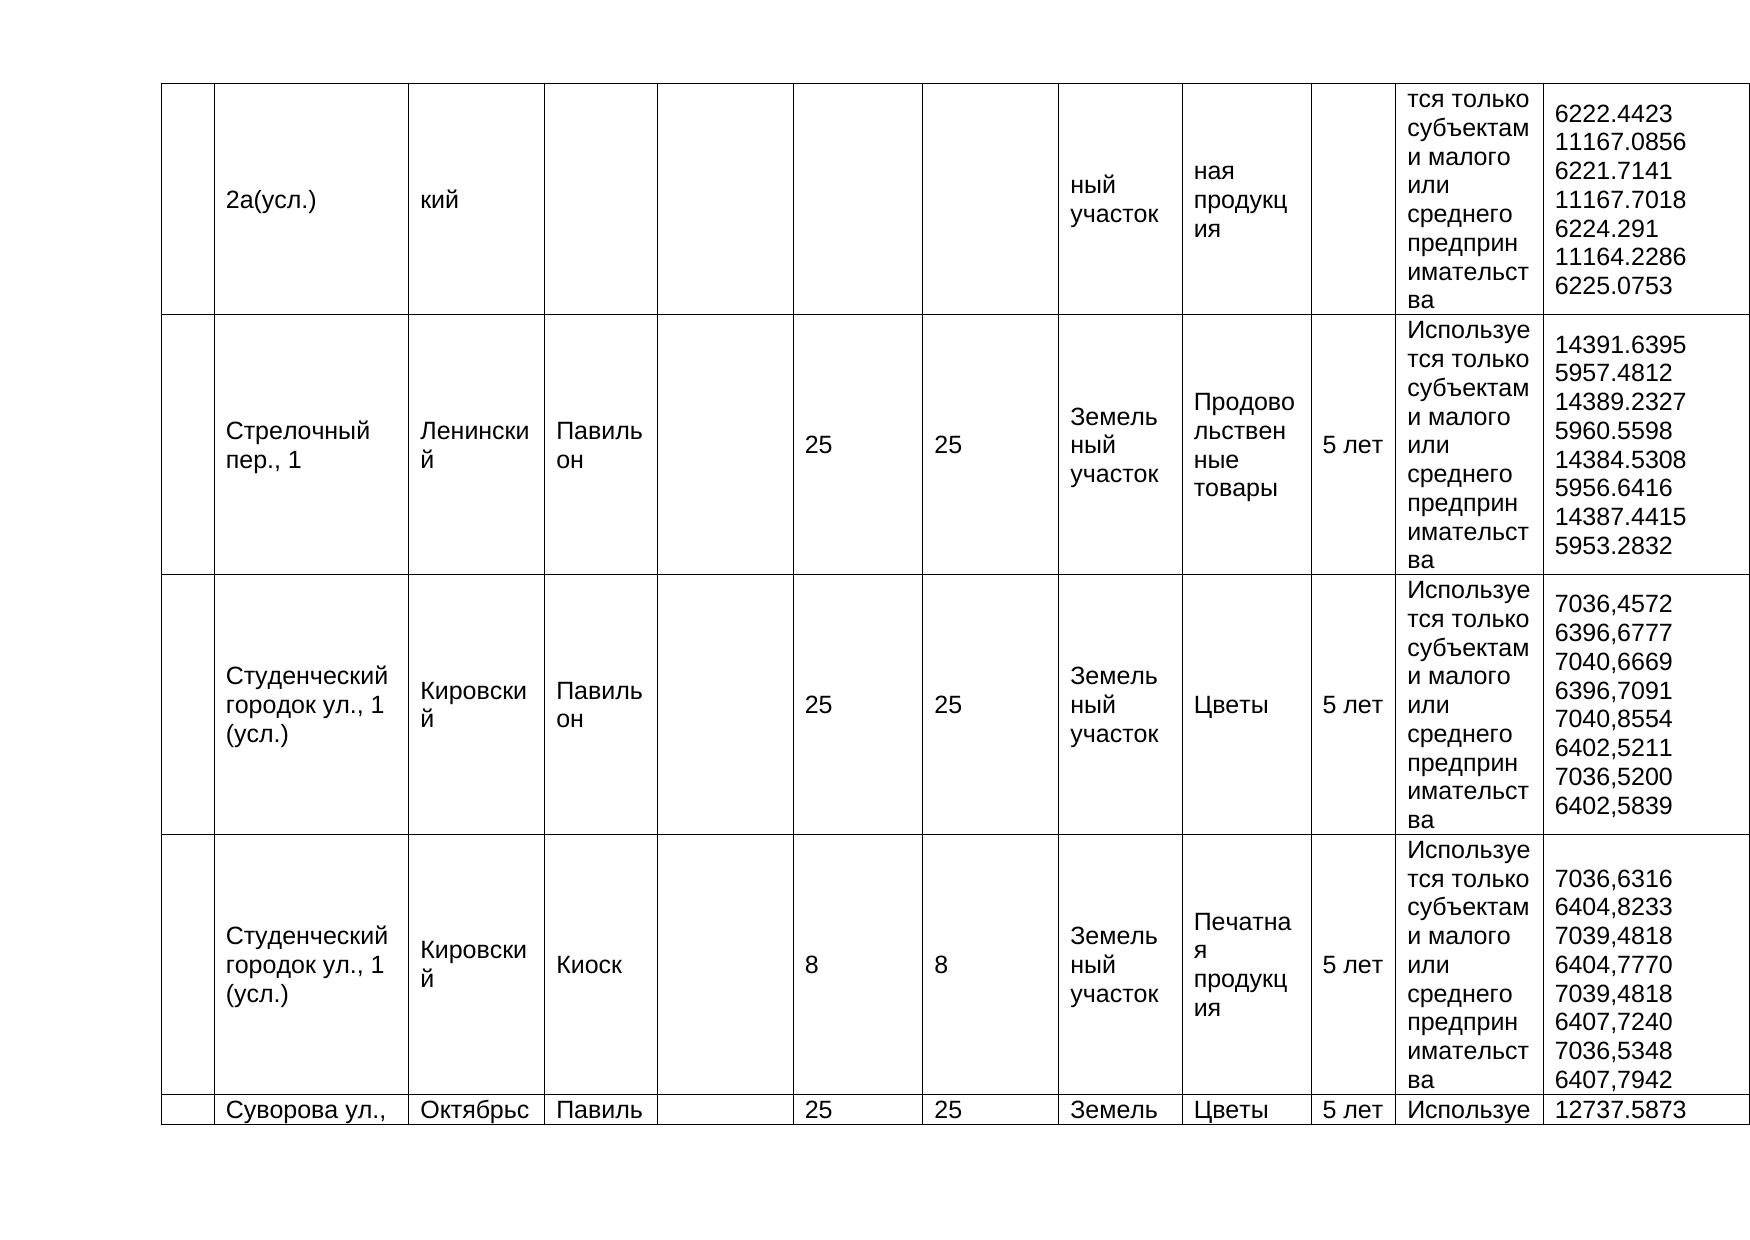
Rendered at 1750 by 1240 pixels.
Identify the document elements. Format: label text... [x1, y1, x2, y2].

table_cell 12737.5873 [1544, 1095, 1749, 1123]
table_cell 25 [923, 1095, 1058, 1123]
table_cell ный участок [1059, 84, 1182, 314]
table_cell Используется только субъектами малого или среднего предпринимательства [1396, 315, 1543, 574]
table_cell [162, 315, 214, 574]
table_cell Земельный участок [1059, 575, 1182, 834]
table_cell Киоск [545, 835, 657, 1094]
table_cell 8 [794, 835, 922, 1094]
table_cell Павиль [545, 1095, 657, 1123]
table_cell Ленинский [409, 315, 544, 574]
table_cell Кировский [409, 835, 544, 1094]
table_cell Печатная продукция [1183, 835, 1311, 1094]
table_cell ная продукция [1183, 84, 1311, 314]
table_cell [658, 1095, 793, 1123]
table_cell 6222.4423 11167.0856 6221.7141 11167.7018 6224.291 11164.2286 6225.0753 [1544, 84, 1749, 314]
table_cell 25 [794, 315, 922, 574]
table_cell Земельный участок [1059, 835, 1182, 1094]
table_cell [658, 575, 793, 834]
table_cell Земель [1059, 1095, 1182, 1123]
table_cell Используе [1396, 1095, 1543, 1123]
table_cell Используется только субъектами малого или среднего предпринимательства [1396, 575, 1543, 834]
table_cell Продовольственные товары [1183, 315, 1311, 574]
table_cell Земельный участок [1059, 315, 1182, 574]
table_cell [1312, 84, 1395, 314]
table_cell Павильон [545, 315, 657, 574]
table_cell тся только субъектами малого или среднего предпринимательства [1396, 84, 1543, 314]
table_cell 5 лет [1312, 575, 1395, 834]
table_cell [162, 1095, 214, 1123]
table_cell [162, 84, 214, 314]
table_cell 8 [923, 835, 1058, 1094]
table_cell Кировский [409, 575, 544, 834]
table_cell 5 лет [1312, 835, 1395, 1094]
table_cell [162, 835, 214, 1094]
table_cell Октябрьс [409, 1095, 544, 1123]
table_cell Павильон [545, 575, 657, 834]
table_cell 5 лет [1312, 315, 1395, 574]
table_cell 14391.6395 5957.4812 14389.2327 5960.5598 14384.5308 5956.6416 14387.4415 5953.2832 [1544, 315, 1749, 574]
table_cell Цветы [1183, 1095, 1311, 1123]
table_cell 7036,6316 6404,8233 7039,4818 6404,7770 7039,4818 6407,7240 7036,5348 6407,7942 [1544, 835, 1749, 1094]
table_cell Стрелочный пер., 1 [215, 315, 408, 574]
table_cell 5 лет [1312, 1095, 1395, 1123]
table_cell [658, 315, 793, 574]
table_cell [794, 84, 922, 314]
table_cell Цветы [1183, 575, 1311, 834]
table_cell 25 [923, 315, 1058, 574]
table_cell [162, 575, 214, 834]
table_cell [923, 84, 1058, 314]
table_cell 25 [794, 575, 922, 834]
table_cell 25 [923, 575, 1058, 834]
table_cell [658, 835, 793, 1094]
table_cell [658, 84, 793, 314]
table_cell 7036,4572 6396,6777 7040,6669 6396,7091 7040,8554 6402,5211 7036,5200 6402,5839 [1544, 575, 1749, 834]
table_cell Суворова ул., [215, 1095, 408, 1123]
table_cell 2а(усл.) [215, 84, 408, 314]
table_cell 25 [794, 1095, 922, 1123]
table_cell Студенческий городок ул., 1 (усл.) [215, 575, 408, 834]
table_cell [545, 84, 657, 314]
table_cell Студенческий городок ул., 1 (усл.) [215, 835, 408, 1094]
table_cell кий [409, 84, 544, 314]
table_cell Используется только субъектами малого или среднего предпринимательства [1396, 835, 1543, 1094]
